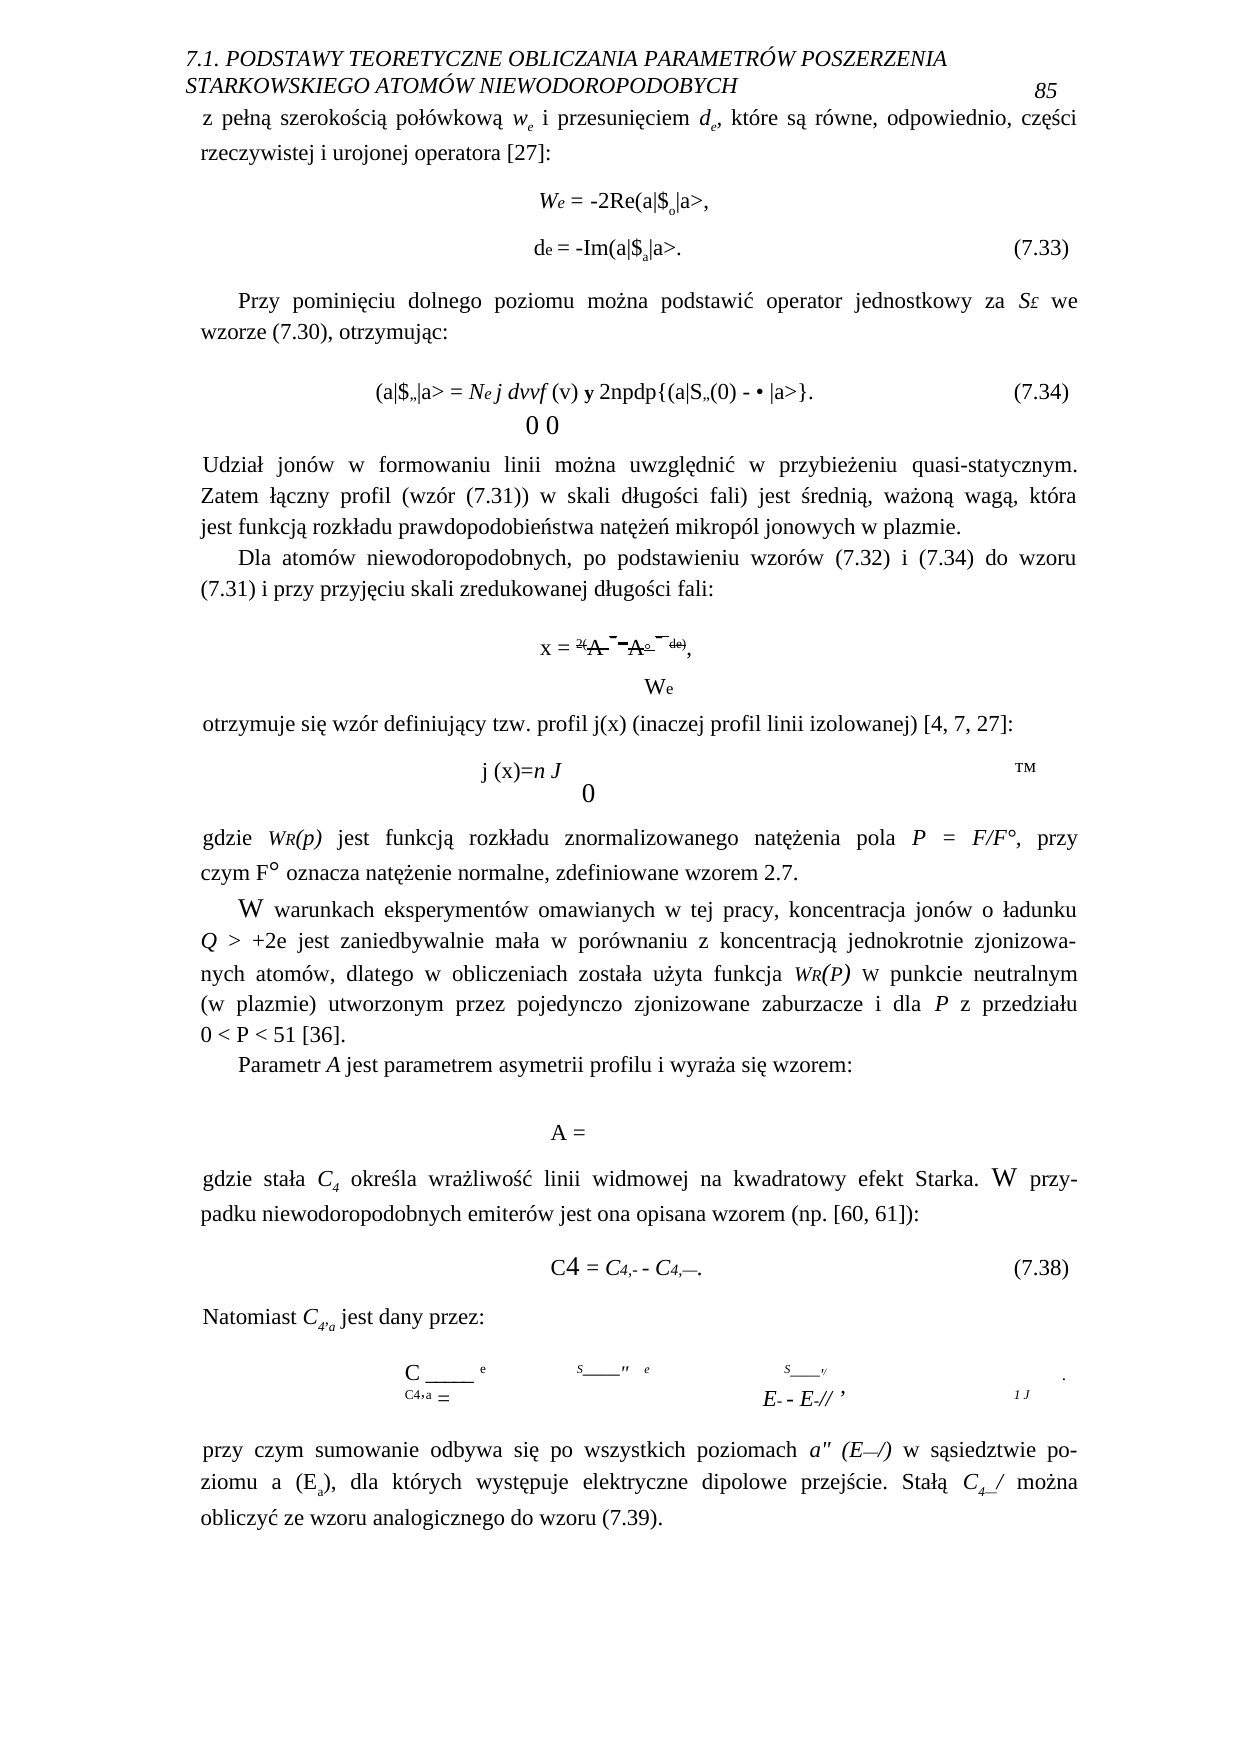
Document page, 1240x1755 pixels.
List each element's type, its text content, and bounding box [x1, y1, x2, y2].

text z pełną szerokością połówkową we i przesunięciem de, które są równe, odpowiednio, części rzeczywistej i urojonej operatora [27]: [200, 104, 1078, 166]
text de = -Im(a|$a|a>. (7.33) [534, 234, 1078, 265]
text A = [548, 1119, 1078, 1146]
text Natomiast C4,a jest dany przez: [200, 1303, 1078, 1334]
text C4’a = E- - E-// ’ 1 J [404, 1385, 1078, 1411]
text gdzie Wr(p) jest funkcją rozkładu znormalizowanego natężenia pola P = F/F°, przy czym F° oznacza natężenie normalne, zdefiniowane wzorem 2.7. [200, 824, 1078, 887]
text x = 2(A - A° - de), [540, 616, 1078, 664]
text C4 = C4,- - C4,—. (7.38) [548, 1250, 1078, 1281]
text j (x)=n J ™ [482, 757, 1078, 784]
text (a|$„|a> = Ne j dvvf (v) y 2npdp{(a|S„(0) - • |a>}. (7.34) [375, 378, 1078, 404]
text We [644, 673, 1078, 699]
text 0 0 [525, 409, 1078, 440]
text otrzymuje się wzór definiujący tzw. profil j(x) (inaczej profil linii izolowanej) [4, 7, 27]: [200, 709, 1078, 736]
text Dla atomów niewodoropodobnych, po podstawieniu wzorów (7.32) i (7.34) do wzoru (7.31) i przy przyjęciu skali zredukowanej długości fali: [200, 544, 1078, 601]
text W warunkach eksperymentów omawianych w tej pracy, koncentracja jonów o ładunku Q > +2e jest zaniedbywalnie mała w porównaniu z koncentracją jednokrotnie zjonizowa- nych atomów, dlatego w obliczeniach została użyta funkcja Wr(P) w punkcie neutralnym (w plazmie) utworzonym przez pojedynczo zjonizowane zaburzacze i dla P z przedziału 0 < P < 51 [36]. [200, 892, 1078, 1047]
text gdzie stała C4 określa wrażliwość linii widmowej na kwadratowy efekt Starka. W przy- padku niewodoropodobnych emiterów jest ona opisana wzorem (np. [60, 61]): [200, 1161, 1078, 1227]
text Przy pominięciu dolnego poziomu można podstawić operator jednostkowy za S£ we wzorze (7.30), otrzymując: [200, 287, 1078, 344]
text przy czym sumowanie odbywa się po wszystkich poziomach a" (E—/) w sąsiedztwie po- ziomu a (Ea), dla których występuje elektryczne dipolowe przejście. Stałą C4—/ można obliczyć ze wzoru analogicznego do wzoru (7.39). [200, 1436, 1078, 1531]
text We = -2Re(a|$o|a>, [169, 187, 1078, 218]
text 0 [582, 784, 1078, 807]
text Udział jonów w formowaniu linii można uwzględnić w przybieżeniu quasi-statycznym. Zatem łączny profil (wzór (7.31)) w skali długości fali) jest średnią, ważoną wagą, która jest funkcją rozkładu prawdopodobieństwa natężeń mikropól jonowych w plazmie. [200, 451, 1078, 539]
text Parametr A jest parametrem asymetrii profilu i wyraża się wzorem: [200, 1051, 1078, 1077]
text C e S——" e S——'/ . [404, 1358, 1078, 1385]
